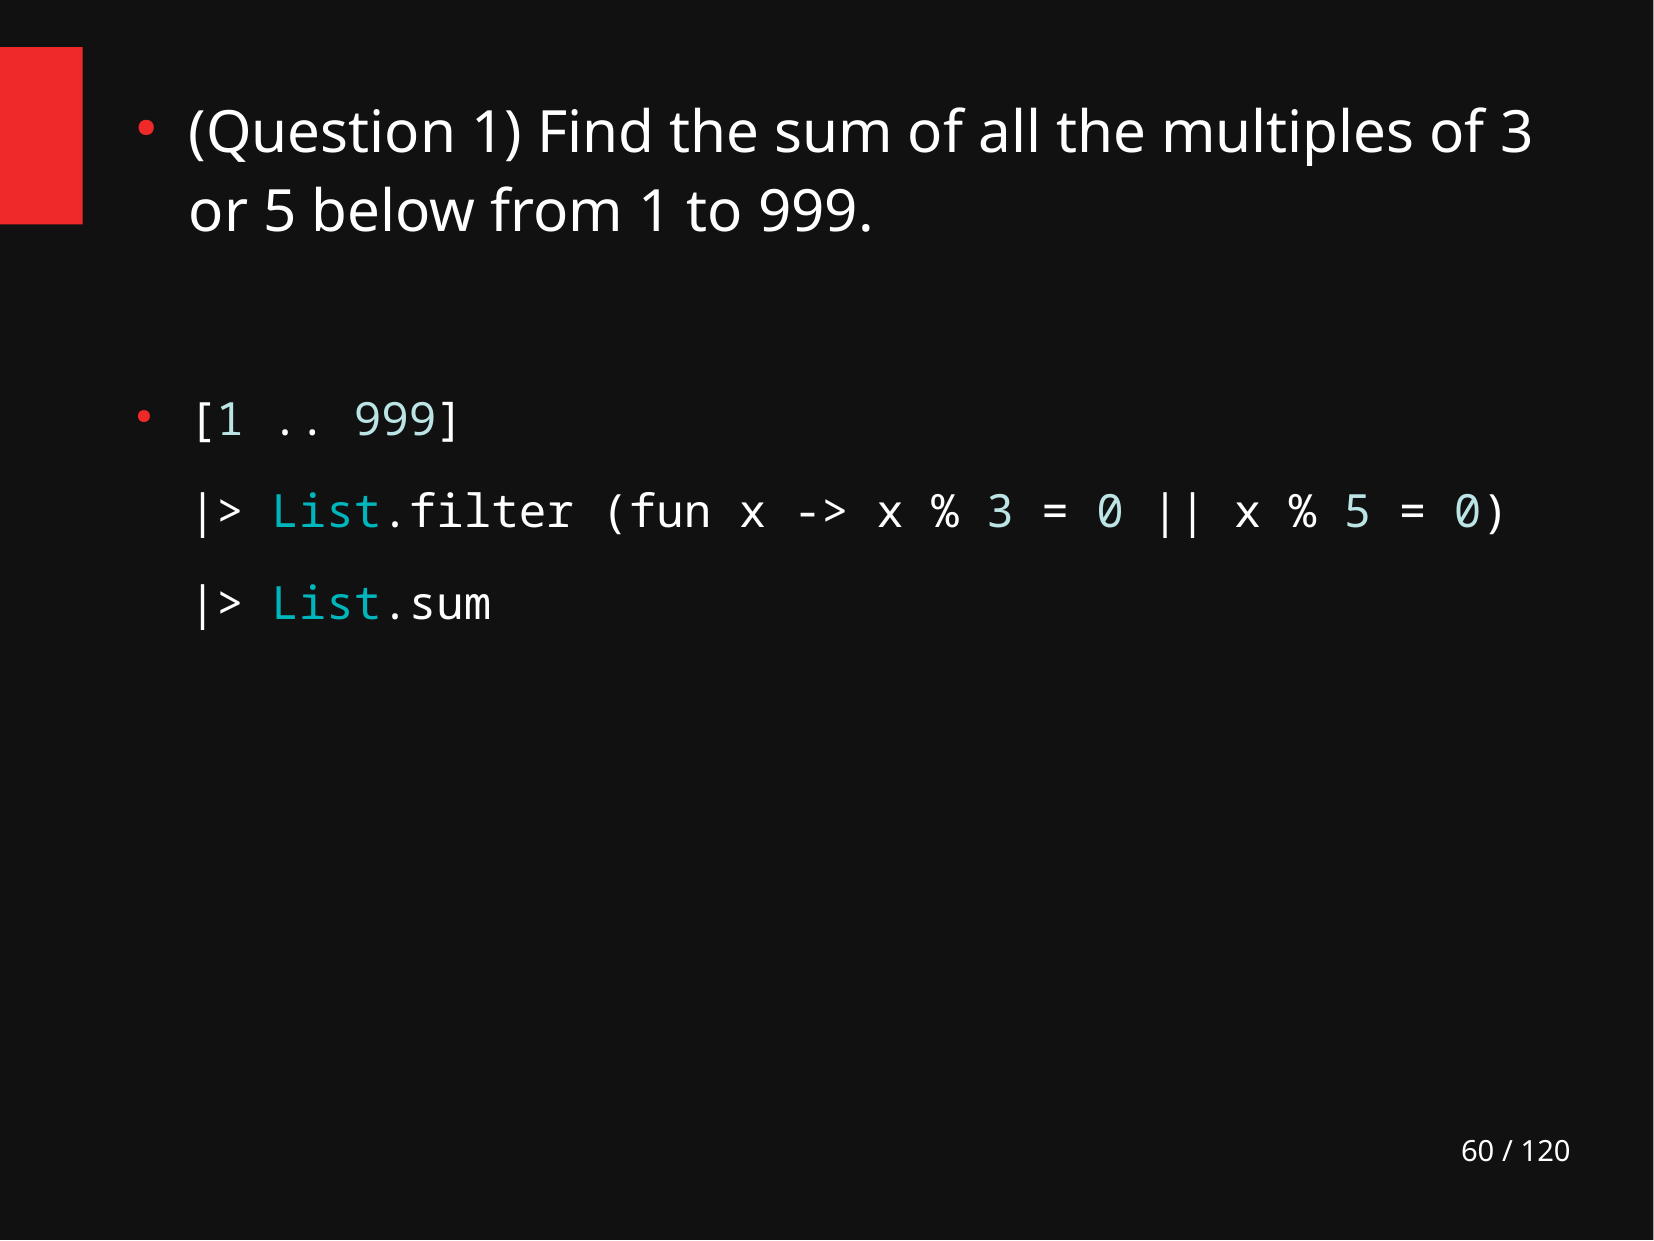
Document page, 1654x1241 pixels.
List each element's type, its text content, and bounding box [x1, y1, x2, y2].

list (Question 1) Find the sum of all the multiples of 3 or 5 below from 1 to 999. [1 .. 999] |> List.filter (fun x -> x % 3 = 0 || x % 5 = 0) |> List.sum [118, 90, 1536, 1074]
